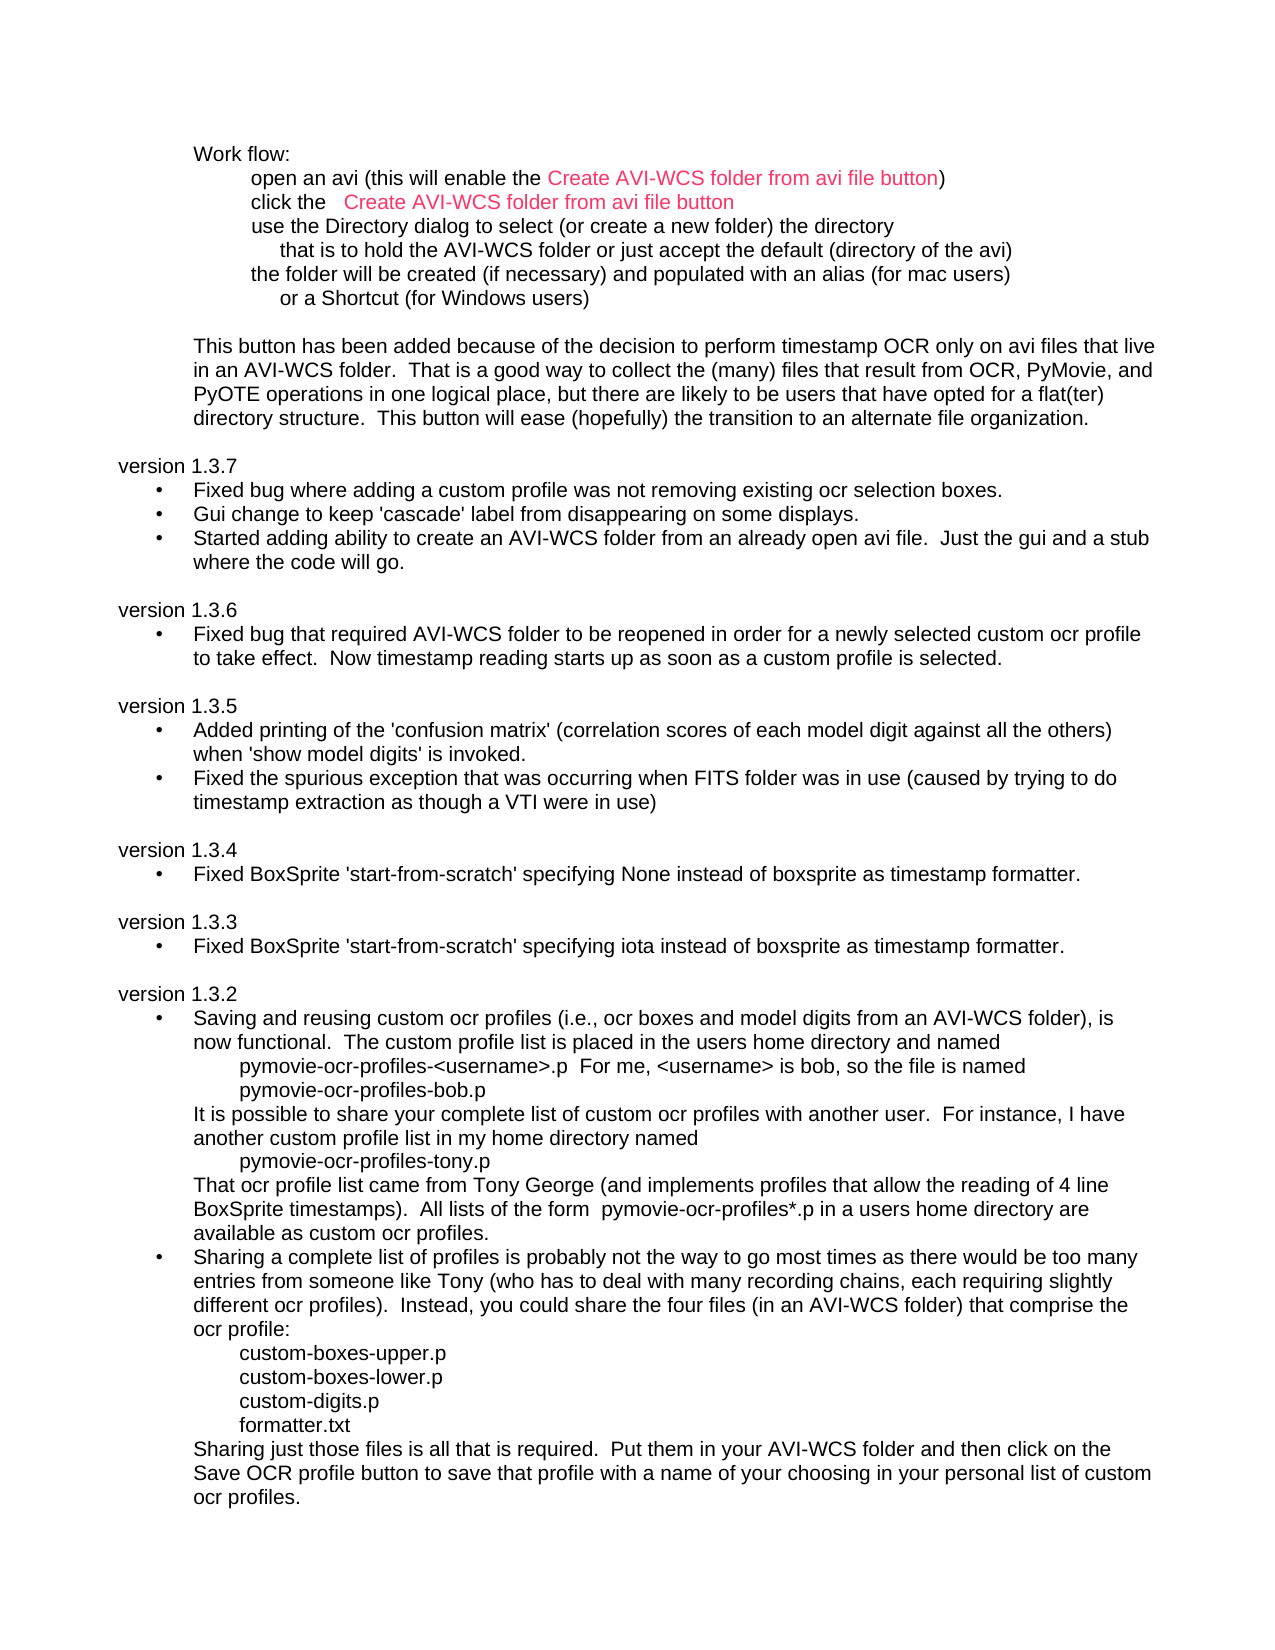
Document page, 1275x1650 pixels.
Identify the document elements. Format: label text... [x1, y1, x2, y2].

text version 1.3.7 [118, 453, 1157, 477]
list Added printing of the 'confusion matrix' (correlation scores of each model digit against all the others) when 'show model digits' is invoked. [156, 717, 1157, 766]
list Work flow: open an avi (this will enable the Create AVI-WCS folder from avi file button) click the Create AVI-WCS folder from avi file button use the Directory dialog to select (or create a new folder) the directory that is to hold the AVI-WCS folder or just accept the default (directory of the avi) the folder will be created (if necessary) and populated with an alias (for mac users) or a Shortcut (for Windows users) [156, 118, 1157, 334]
list Fixed BoxSprite 'start-from-scratch' specifying None instead of boxsprite as timestamp formatter. [156, 861, 1157, 909]
list Started adding ability to create an AVI-WCS folder from an already open avi file. Just the gui and a stub where the code will go. [156, 526, 1157, 598]
list Sharing a complete list of profiles is probably not the way to go most times as there would be too many entries from someone like Tony (who has to deal with many recording chains, each requiring slightly different ocr profiles). Instead, you could share the four files (in an AVI-WCS folder) that comprise the ocr profile: custom-boxes-upper.p custom-boxes-lower.p custom-digits.p formatter.txt Sharing just those files is all that is required. Put them in your AVI-WCS folder and then click on the Save OCR profile button to save that profile with a name of your choosing in your personal list of custom ocr profiles. [156, 1245, 1157, 1509]
list Fixed bug where adding a custom profile was not removing existing ocr selection boxes. [156, 477, 1157, 502]
list Fixed BoxSprite 'start-from-scratch' specifying iota instead of boxsprite as timestamp formatter. [156, 933, 1157, 981]
list Fixed the spurious exception that was occurring when FITS folder was in use (caused by trying to do timestamp extraction as though a VTI were in use) [156, 766, 1157, 837]
text version 1.3.4 [118, 837, 1157, 861]
text version 1.3.2 [118, 981, 1157, 1005]
list Gui change to keep 'cascade' label from disappearing on some displays. [156, 502, 1157, 526]
list Saving and reusing custom ocr profiles (i.e., ocr boxes and model digits from an AVI-WCS folder), is now functional. The custom profile list is placed in the users home directory and named pymovie-ocr-profiles-<username>.p For me, <username> is bob, so the file is named pymovie-ocr-profiles-bob.p It is possible to share your complete list of custom ocr profiles with another user. For instance, I have another custom profile list in my home directory named pymovie-ocr-profiles-tony.p That ocr profile list came from Tony George (and implements profiles that allow the reading of 4 line BoxSprite timestamps). All lists of the form pymovie-ocr-profiles*.p in a users home directory are available as custom ocr profiles. [156, 1005, 1157, 1245]
text version 1.3.6 [118, 598, 1157, 622]
list This button has been added because of the decision to perform timestamp OCR only on avi files that live in an AVI-WCS folder. That is a good way to collect the (many) files that result from OCR, PyMovie, and PyOTE operations in one logical place, but there are likely to be users that have opted for a flat(ter) directory structure. This button will ease (hopefully) the transition to an alternate file organization. [156, 334, 1157, 429]
text version 1.3.3 [118, 909, 1157, 933]
text version 1.3.5 [118, 693, 1157, 717]
list Fixed bug that required AVI-WCS folder to be reopened in order for a newly selected custom ocr profile to take effect. Now timestamp reading starts up as soon as a custom profile is selected. [156, 622, 1157, 693]
